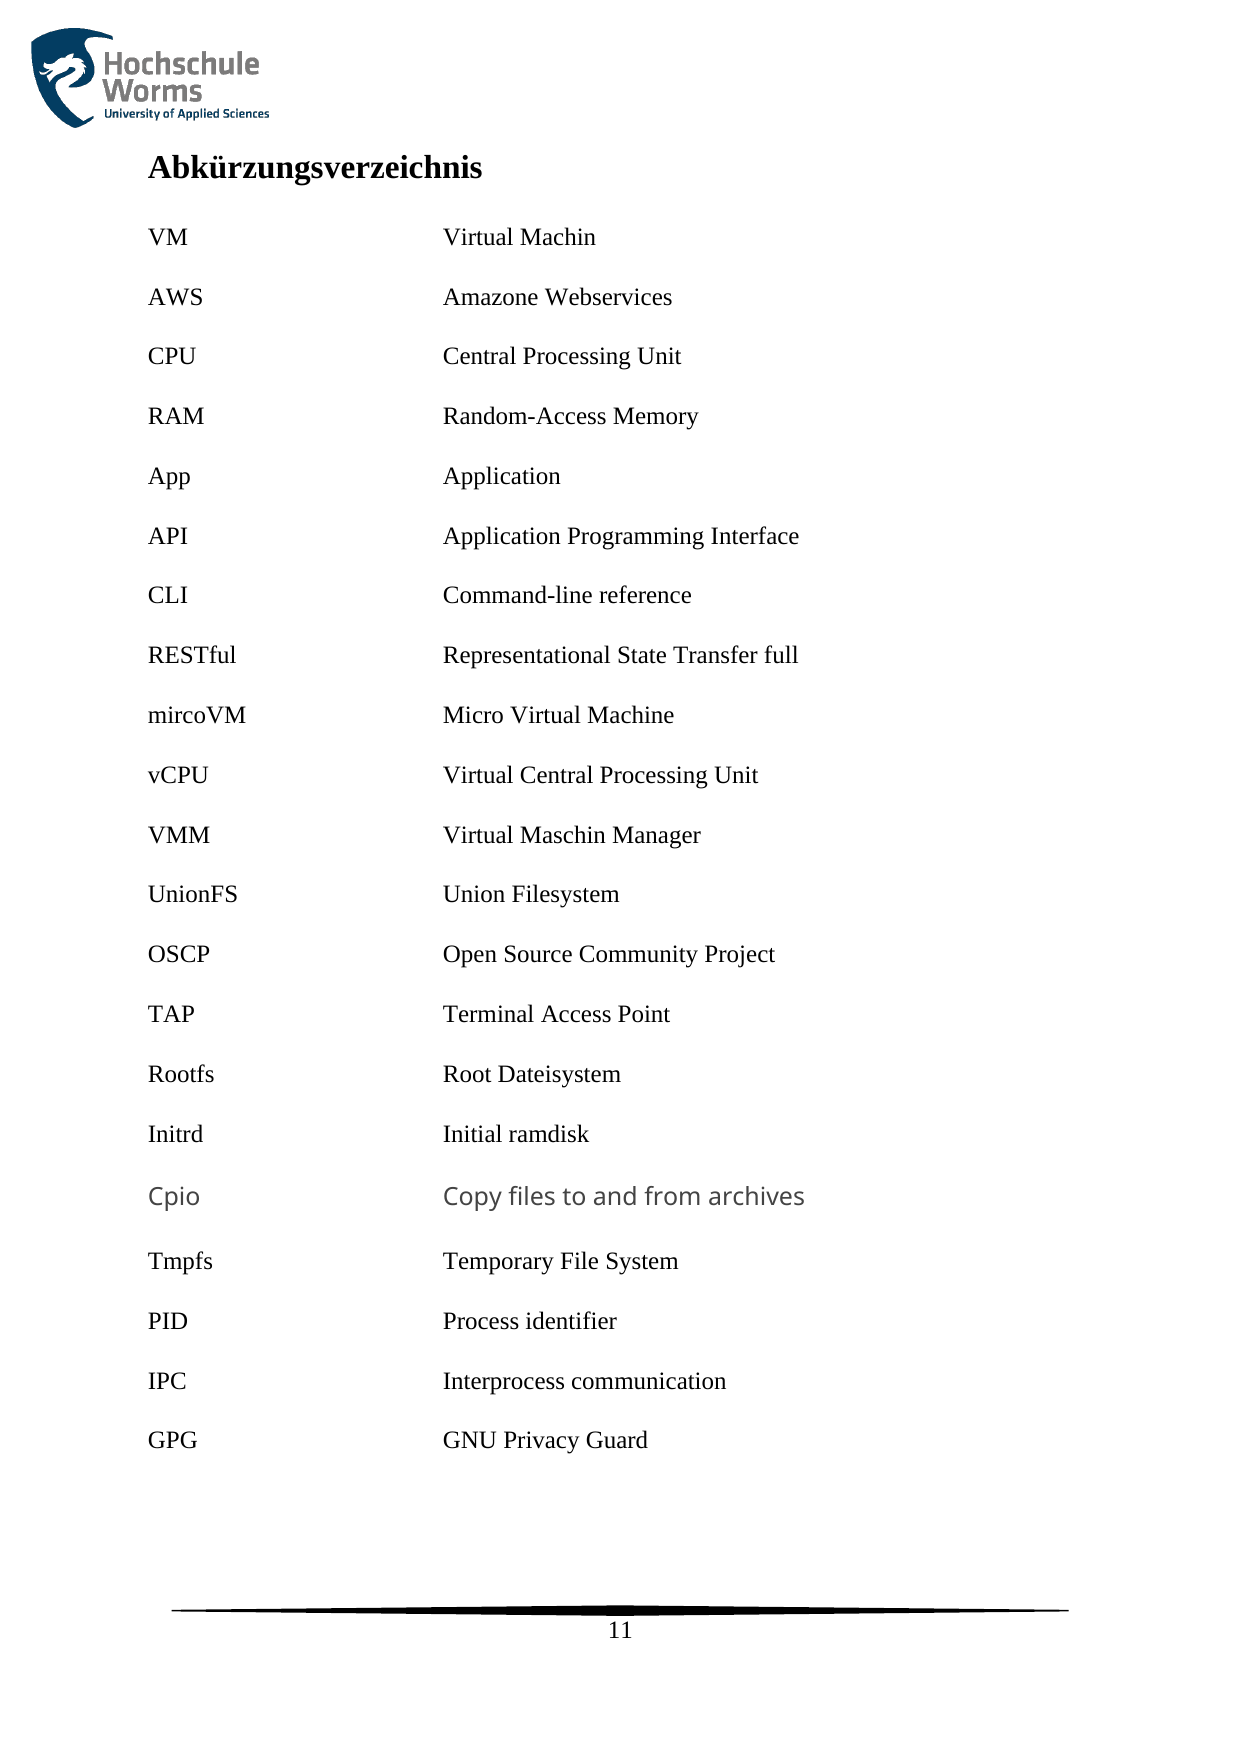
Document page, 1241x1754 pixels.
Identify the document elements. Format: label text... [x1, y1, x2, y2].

text Cpio Copy files to and from archives [148, 1178, 1092, 1213]
text CLI Command-line reference [148, 581, 1092, 609]
text PID Process identifier [148, 1306, 1092, 1335]
text RESTful Representational State Transfer full [148, 640, 1092, 669]
text IPC Interprocess communication [148, 1366, 1092, 1394]
text VMM Virtual Maschin Manager [148, 820, 1092, 848]
text VM Virtual Machin [148, 222, 1092, 251]
text OSCP Open Source Community Project [148, 939, 1092, 968]
text GPG GNU Privacy Guard [148, 1426, 1092, 1454]
text TAP Terminal Access Point [148, 999, 1092, 1028]
text RAM Random-Access Memory [148, 401, 1092, 430]
text AWS Amazone Webservices [148, 282, 1092, 310]
text App Application [148, 461, 1092, 490]
text API Application Programming Interface [148, 521, 1092, 549]
text vCPU Virtual Central Processing Unit [148, 760, 1092, 789]
text UnionFS Union Filesystem [148, 879, 1092, 908]
text Tmpfs Temporary File System [148, 1246, 1092, 1275]
text Initrd Initial ramdisk [148, 1119, 1092, 1147]
text mircoVM Micro Virtual Machine [148, 700, 1092, 729]
text CPU Central Processing Unit [148, 341, 1092, 370]
text Rootfs Root Dateisystem [148, 1059, 1092, 1088]
text Abkürzungsverzeichnis [148, 148, 1092, 186]
